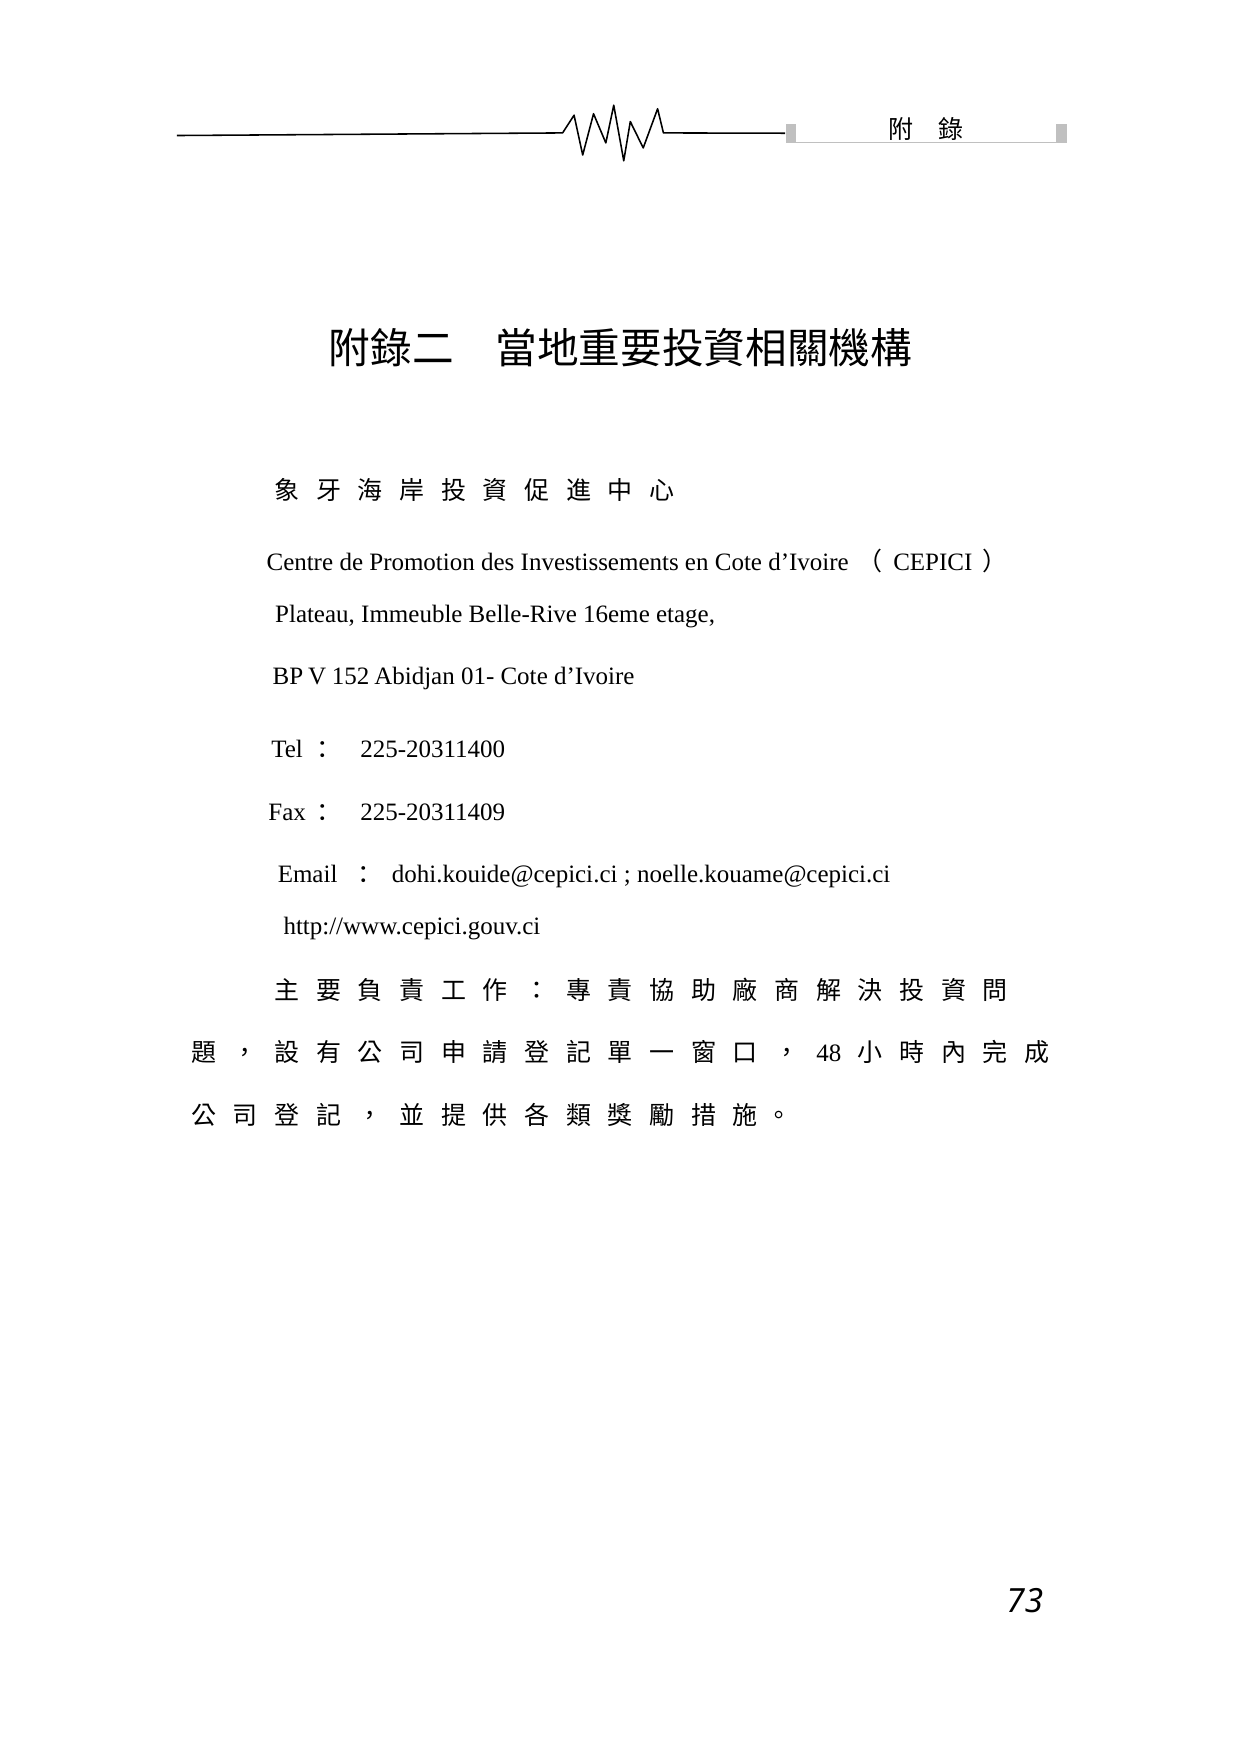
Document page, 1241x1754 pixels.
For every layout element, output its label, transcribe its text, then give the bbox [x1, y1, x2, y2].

text 象牙海岸投資促進中心 [183, 447, 1058, 509]
text Centre de Promotion des Investissements en Cote d’Ivoire（CEPICI） [183, 509, 1058, 572]
text BP V 152 Abidjan 01- Cote d’Ivoire [183, 634, 1058, 697]
text 主要負責工作：專責協助廠商解決投資問題，設有公司申請登記單一窗口，48小時內完成公司登記，並提供各類獎勵措施。 [183, 947, 1058, 1134]
text http://www.cepici.gouv.ci [183, 884, 1058, 947]
text Plateau, Immeuble Belle-Rive 16eme etage, [183, 572, 1058, 634]
text Fax：225-20311409 [183, 759, 1058, 822]
text Tel：225-20311400 [183, 697, 1058, 759]
text Email：dohi.kouide@cepici.ci ; noelle.kouame@cepici.ci [183, 822, 1058, 884]
text 附錄二 當地重要投資相關機構 [183, 304, 1058, 366]
